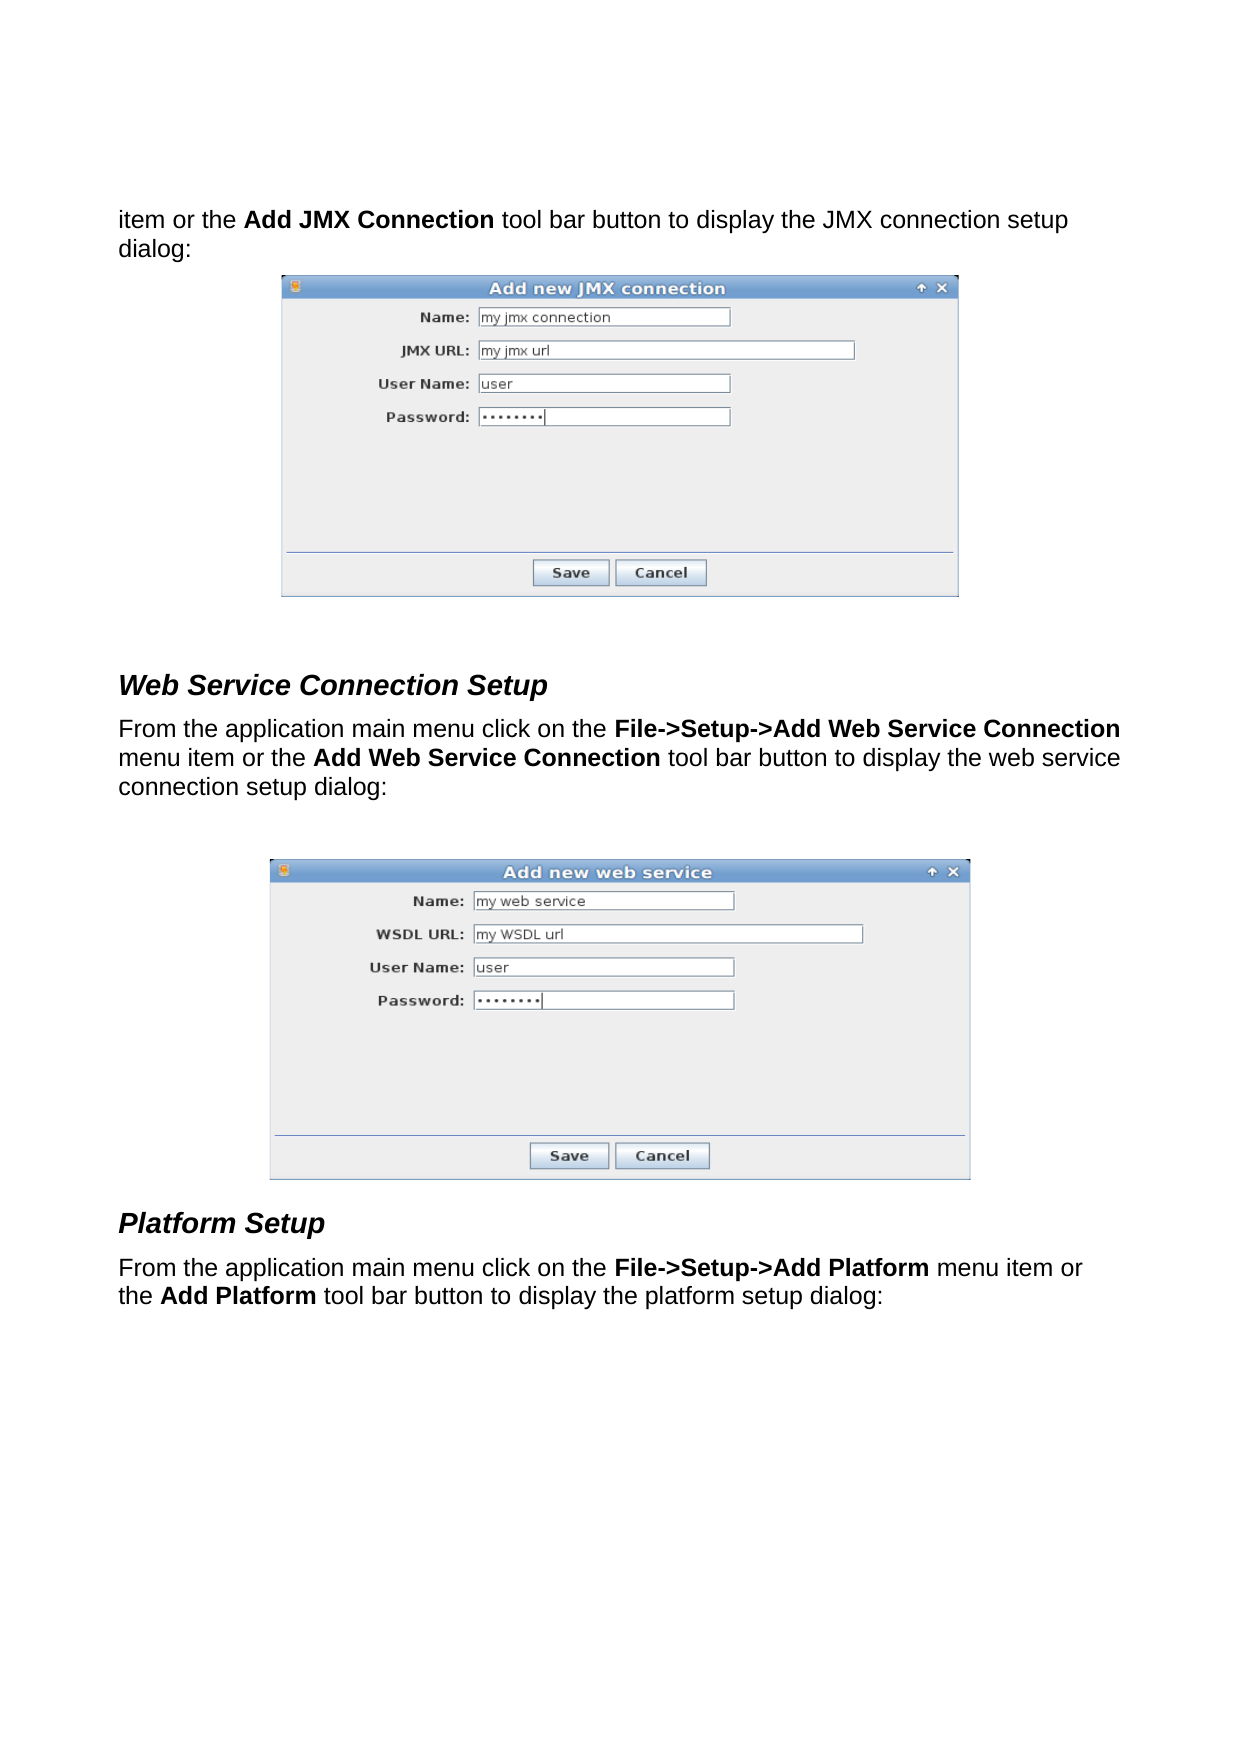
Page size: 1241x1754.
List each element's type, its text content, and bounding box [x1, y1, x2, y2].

picture [281, 275, 959, 597]
subtitle Platform Setup [118, 1207, 1122, 1240]
picture [269, 859, 971, 1180]
text From the application main menu click on the File->Setup->Add Platform menu item or the Add Platform tool bar button to display the platform setup dialog: [118, 1253, 1122, 1310]
text From the application main menu click on the File->Setup->Add Web Service Connection menu item or the Add Web Service Connection tool bar button to display the web service connection setup dialog: [118, 714, 1122, 801]
text item or the Add JMX Connection tool bar button to display the JMX connection setup dialog: [118, 205, 1122, 263]
subtitle Web Service Connection Setup [118, 668, 1122, 702]
